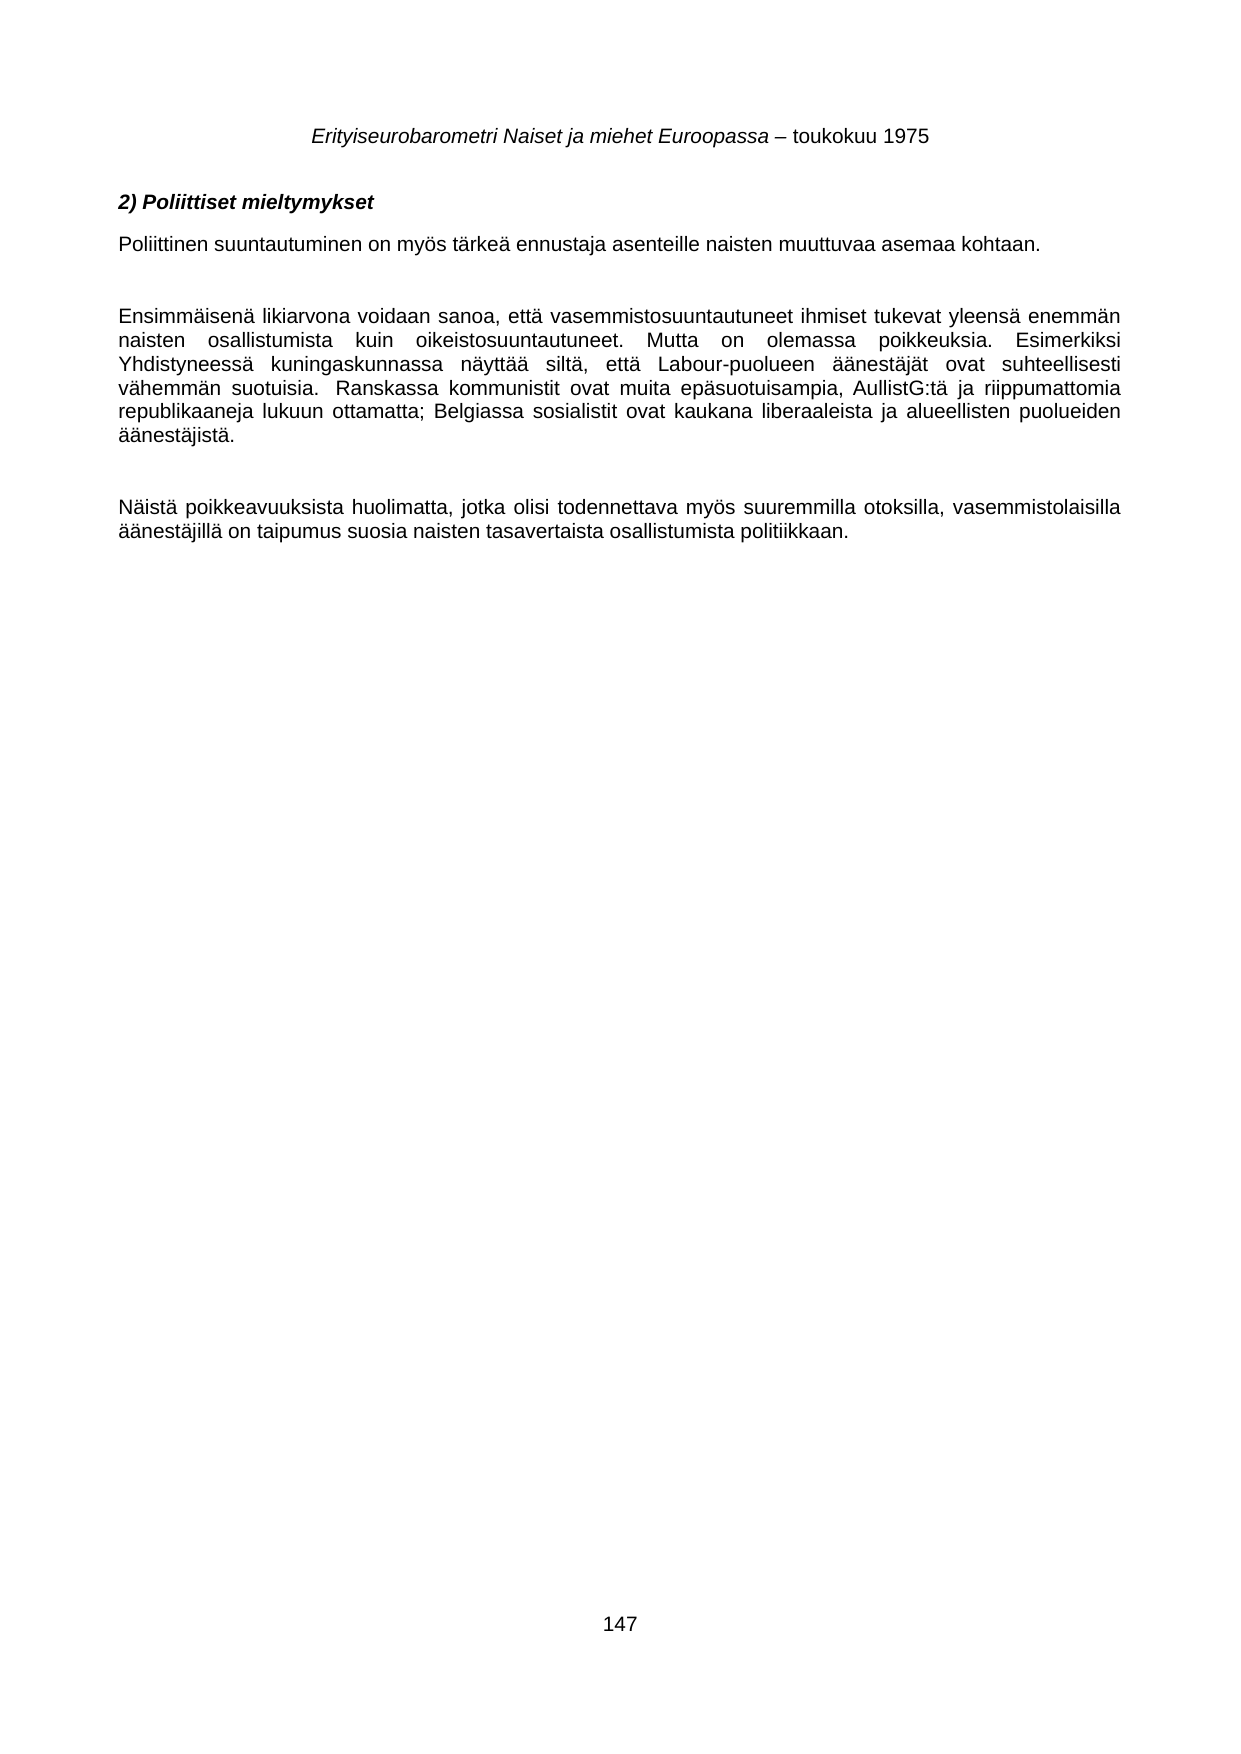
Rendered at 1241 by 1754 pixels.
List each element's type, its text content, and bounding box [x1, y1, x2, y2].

text Poliittinen suuntautuminen on myös tärkeä ennustaja asenteille naisten muuttuvaa asemaa kohtaan. [118, 232, 1122, 256]
text Näistä poikkeavuuksista huolimatta, jotka olisi todennettava myös suuremmilla otoksilla, vasemmistolaisilla äänestäjillä on taipumus suosia naisten tasavertaista osallistumista politiikkaan. [118, 494, 1122, 542]
text Ensimmäisenä likiarvona voidaan sanoa, että vasemmistosuuntautuneet ihmiset tukevat yleensä enemmän naisten osallistumista kuin oikeistosuuntautuneet. Mutta on olemassa poikkeuksia. Esimerkiksi Yhdistyneessä kuningaskunnassa näyttää siltä, että Labour-puolueen äänestäjät ovat suhteellisesti vähemmän suotuisia. Ranskassa kommunistit ovat muita epäsuotuisampia, AullistG:tä ja riippumattomia republikaaneja lukuun ottamatta; Belgiassa sosialistit ovat kaukana liberaaleista ja alueellisten puolueiden äänestäjistä. [118, 303, 1122, 447]
subtitle 2) Poliittiset mieltymykset [118, 190, 1122, 214]
